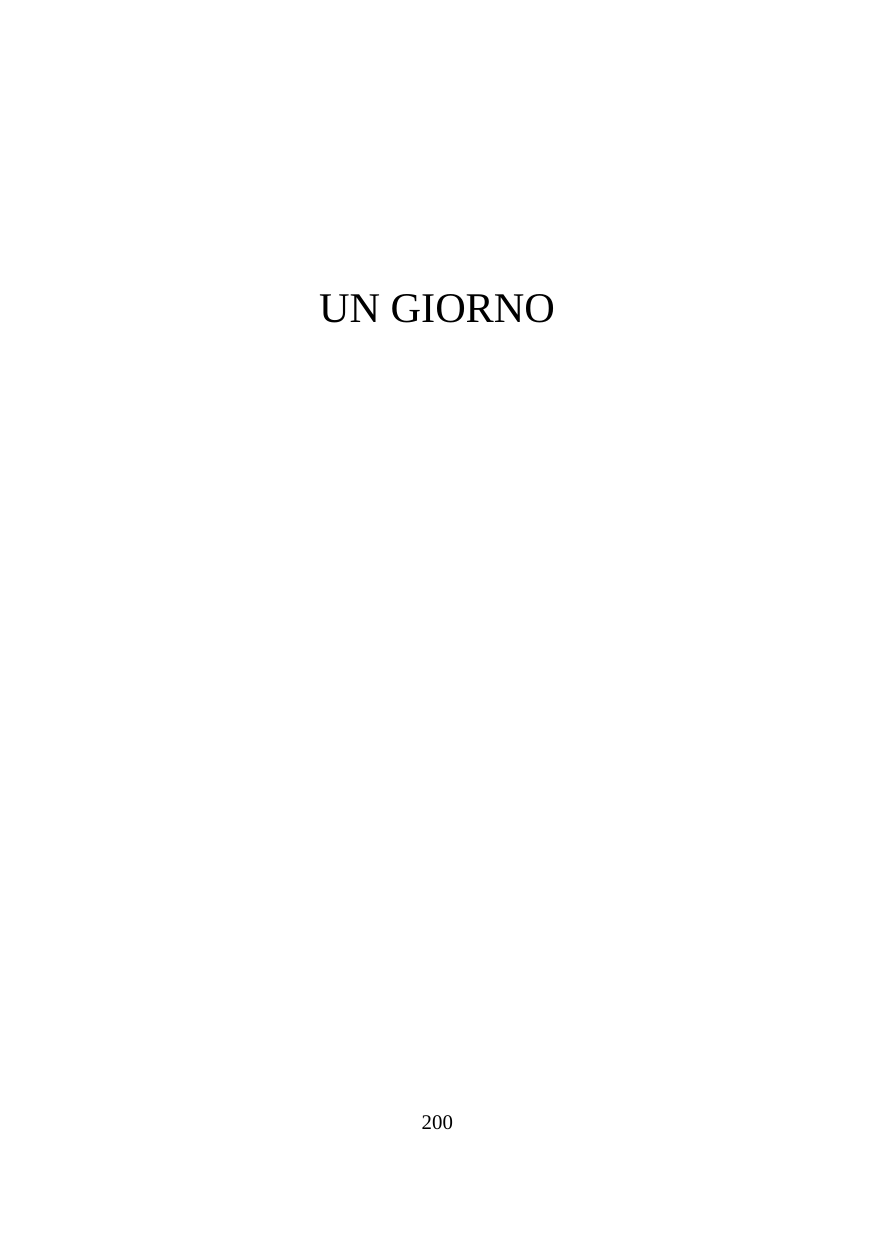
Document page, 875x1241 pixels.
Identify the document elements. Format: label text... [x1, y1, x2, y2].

subtitle UN GIORNO [106, 283, 768, 332]
